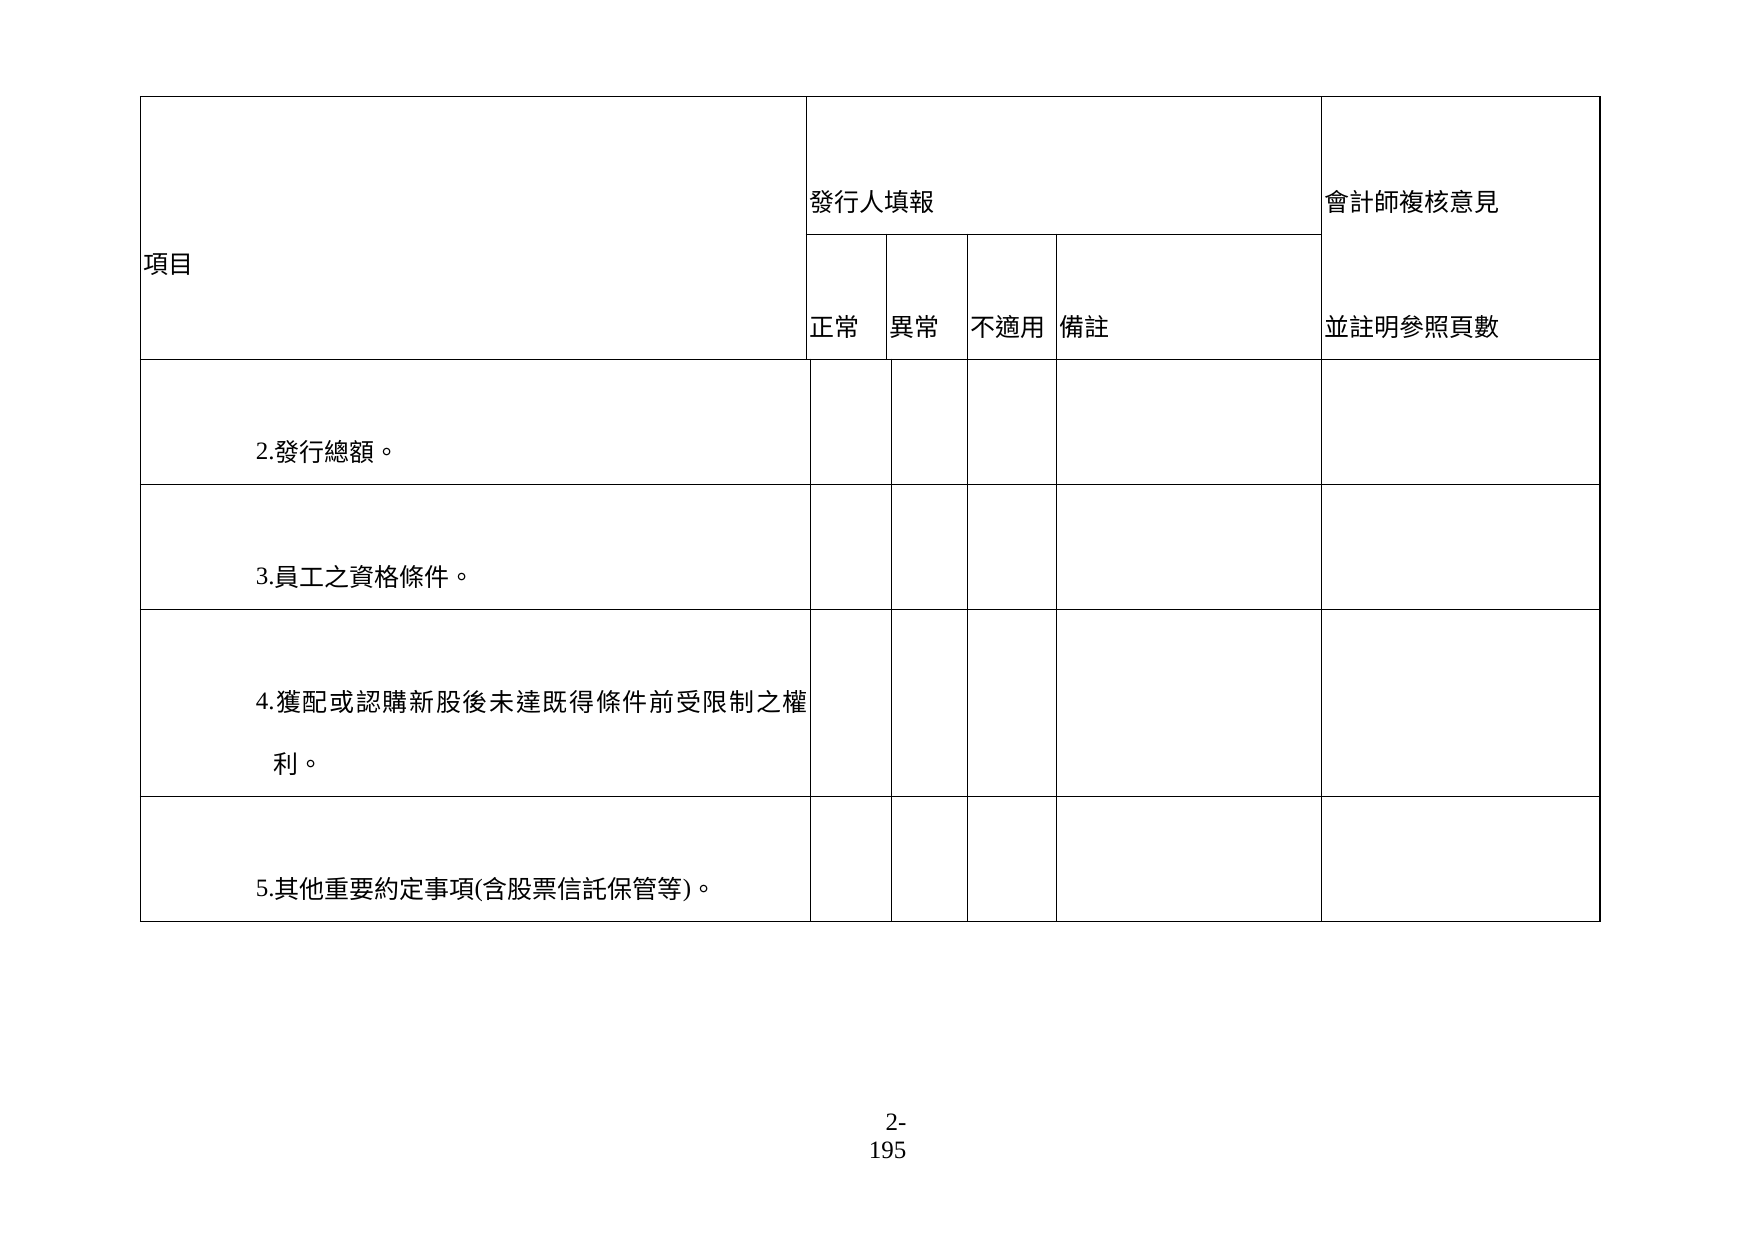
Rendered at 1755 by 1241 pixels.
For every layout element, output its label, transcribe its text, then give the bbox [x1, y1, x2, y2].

table_cell 2.發行總額。 [141, 360, 810, 483]
table_cell [811, 360, 891, 483]
table_cell [1057, 360, 1321, 483]
table_cell 備註 [1057, 235, 1321, 358]
table_header 項目 [141, 97, 806, 358]
table_header 會計師複核意見 並註明參照頁數 [1322, 97, 1599, 358]
table_cell [892, 360, 967, 483]
table_cell 不適用 [968, 235, 1056, 358]
table_cell [1057, 610, 1321, 796]
table_cell [892, 485, 967, 608]
table_cell 正常 [807, 235, 886, 358]
table_cell [811, 797, 891, 921]
table_cell [968, 360, 1056, 483]
table_cell [892, 610, 967, 796]
table_cell 4.獲配或認購新股後未達既得條件前受限制之權利。 [141, 610, 810, 796]
table_cell [1057, 485, 1321, 608]
table_cell [811, 610, 891, 796]
table_cell 異常 [887, 235, 967, 358]
table_cell [892, 797, 967, 921]
table_cell [968, 610, 1056, 796]
table_cell [811, 485, 891, 608]
table_cell [1322, 610, 1599, 796]
table_cell [968, 797, 1056, 921]
table_cell [1322, 360, 1599, 483]
table_header 發行人填報 [807, 97, 1321, 233]
table_cell 3.員工之資格條件。 [141, 485, 810, 608]
table_cell [1322, 797, 1599, 921]
table_cell [1057, 797, 1321, 921]
table_cell [968, 485, 1056, 608]
table_cell 5.其他重要約定事項(含股票信託保管等)。 [141, 797, 810, 921]
table_cell [1322, 485, 1599, 608]
